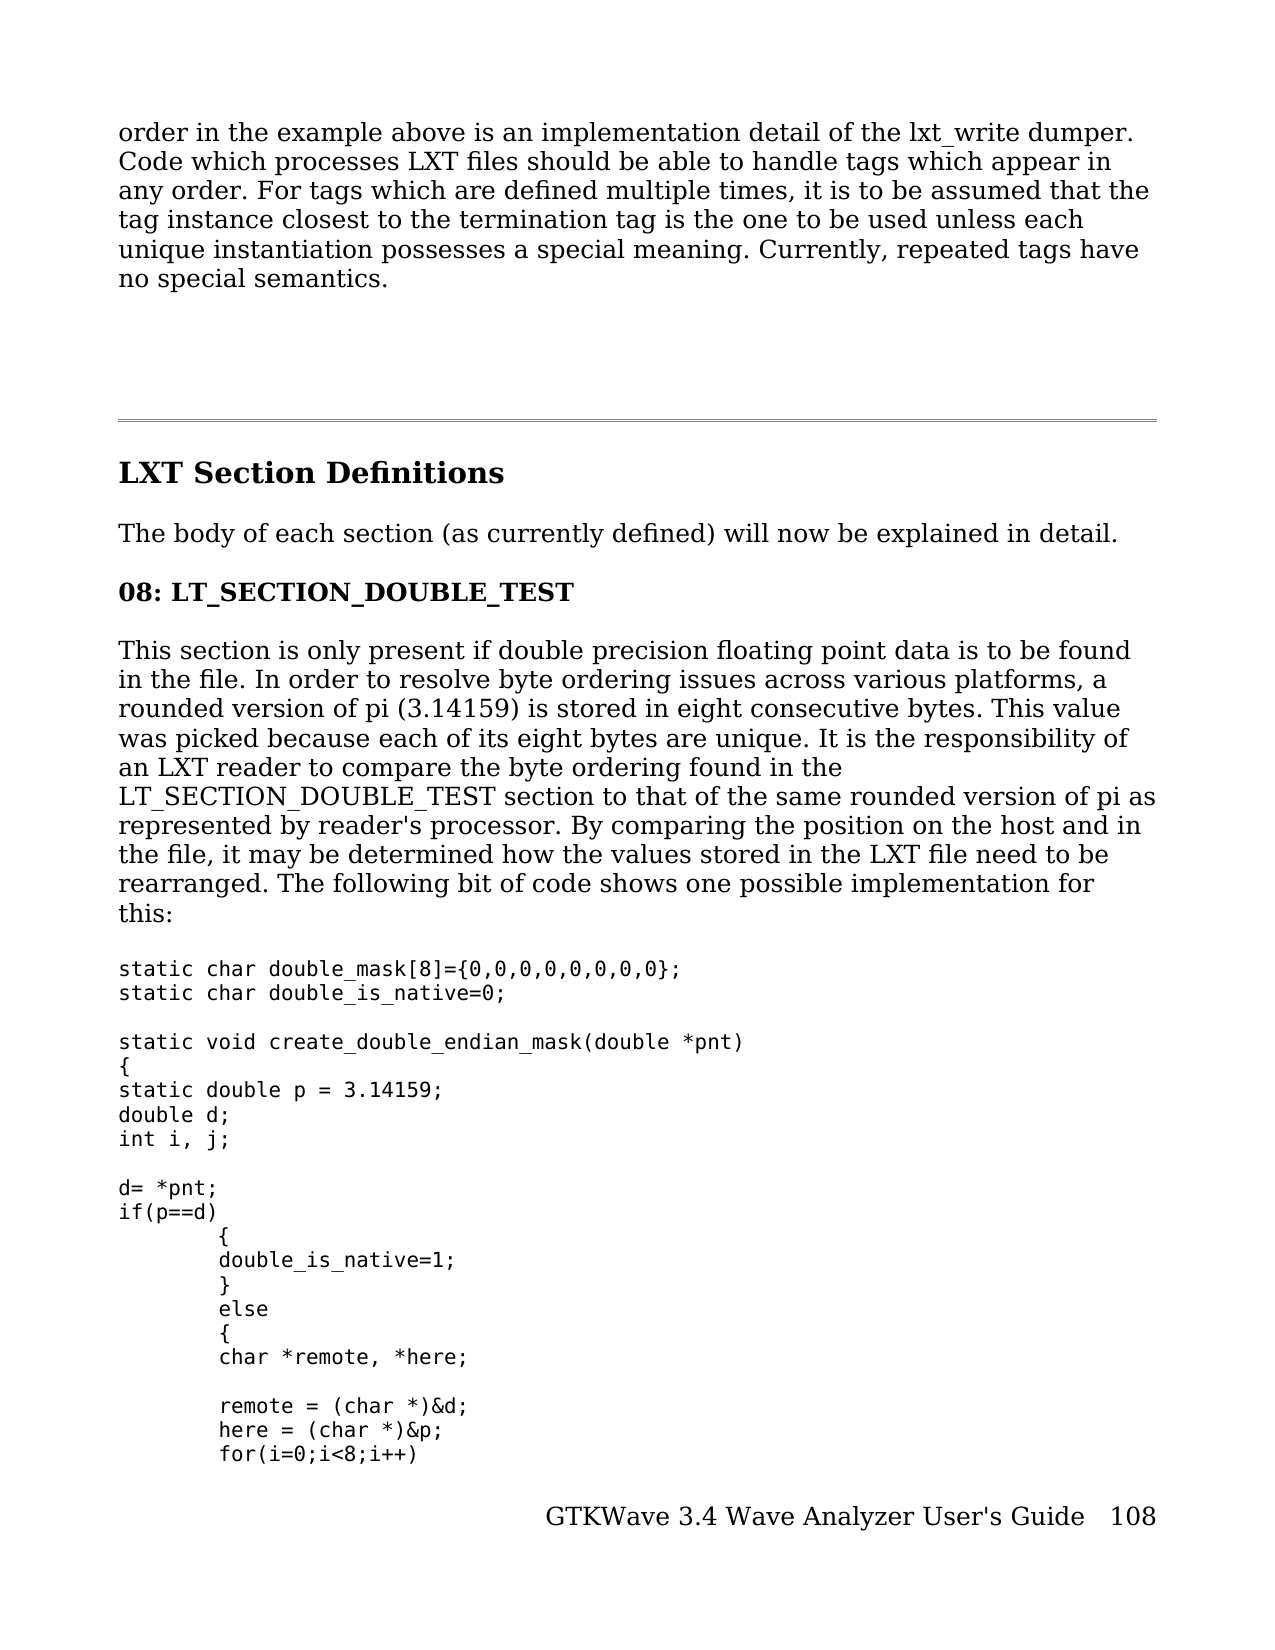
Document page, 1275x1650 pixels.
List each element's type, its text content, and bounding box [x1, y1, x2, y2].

text The body of each section (as currently defined) will now be explained in detail. [118, 490, 1157, 548]
text order in the example above is an implementation detail of the lxt_write dumper. Code which processes LXT files should be able to handle tags which appear in any order. For tags which are defined multiple times, it is to be assumed that the tag instance closest to the termination tag is the one to be used unless each unique instantiation possesses a special meaning. Currently, repeated tags have no special semantics. [118, 118, 1157, 293]
text 08: LT_SECTION_DOUBLE_TEST This section is only present if double precision floating point data is to be found in the file. In order to resolve byte ordering issues across various platforms, a rounded version of pi (3.14159) is stored in eight consecutive bytes. This value was picked because each of its eight bytes are unique. It is the responsibility of an LXT reader to compare the byte ordering found in the LT_SECTION_DOUBLE_TEST section to that of the same rounded version of pi as represented by reader's processor. By comparing the position on the host and in the file, it may be determined how the values stored in the LXT file need to be rearranged. The following bit of code shows one possible implementation for this: static char double_mask[8]={0,0,0,0,0,0,0,0}; static char double_is_native=0; static void create_double_endian_mask(double *pnt) { static double p = 3.14159; double d; int i, j; d= *pnt; if(p==d) { double_is_native=1; } else { char *remote, *here; remote = (char *)&d; here = (char *)&p; for(i=0;i<8;i++) [118, 548, 1157, 1467]
subtitle LXT Section Definitions [118, 456, 1157, 490]
